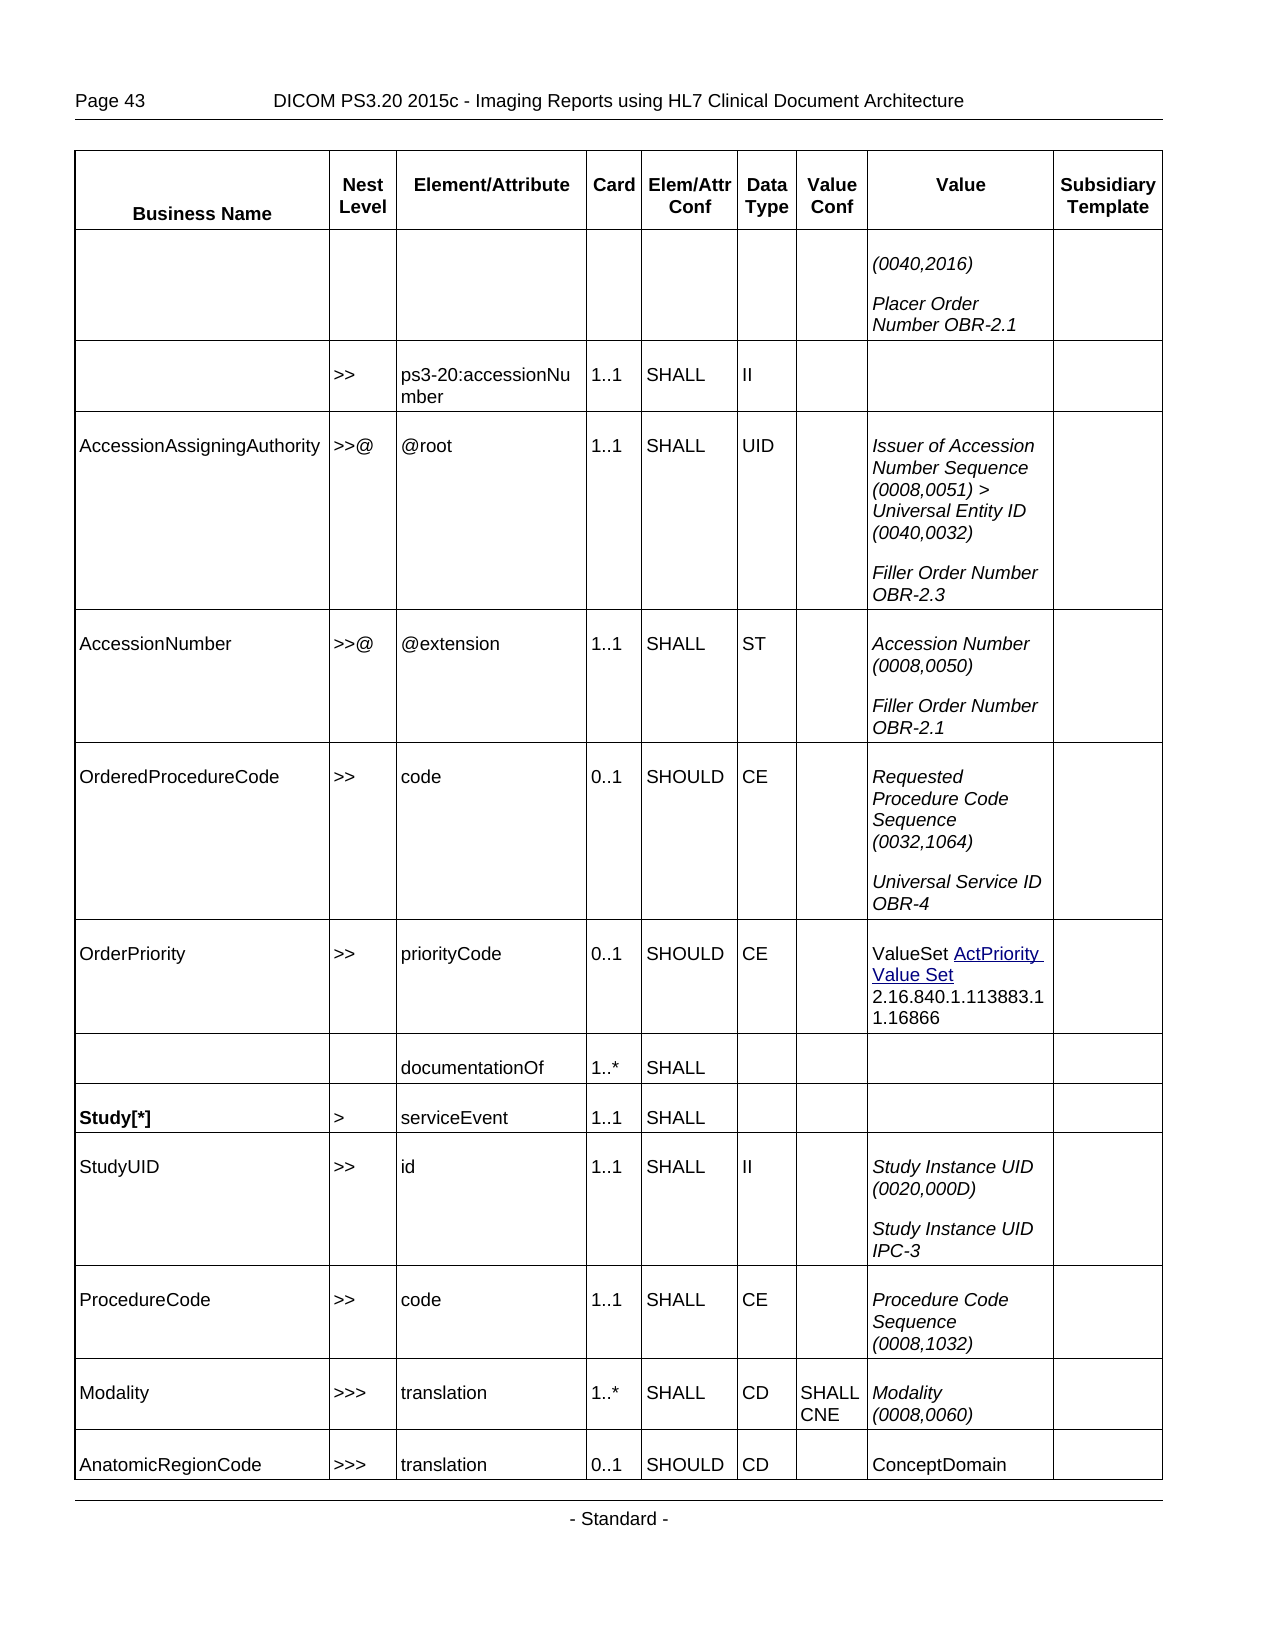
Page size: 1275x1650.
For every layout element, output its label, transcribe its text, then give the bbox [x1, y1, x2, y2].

table_cell @root [397, 412, 586, 609]
table_header Subsidiary Template [1054, 151, 1162, 228]
table_cell > [330, 1084, 396, 1132]
table_cell >>> [330, 1430, 396, 1479]
table_cell CE [738, 920, 796, 1033]
table_cell code [397, 1266, 586, 1358]
table_cell SHOULD [642, 743, 737, 918]
table_cell [868, 341, 1053, 411]
table_cell [797, 920, 867, 1033]
table_cell [1054, 1266, 1162, 1358]
table_cell [797, 230, 867, 340]
table_cell Procedure Code Sequence (0008,1032) [868, 1266, 1053, 1358]
table_cell code [397, 743, 586, 918]
table_cell @extension [397, 610, 586, 742]
table_cell 1..1 [587, 1084, 641, 1132]
table_cell >> [330, 1266, 396, 1358]
table_cell 1..* [587, 1359, 641, 1429]
table_cell 1..1 [587, 1266, 641, 1358]
table_cell [1054, 1430, 1162, 1479]
table_cell SHOULD [642, 1430, 737, 1479]
table_cell >> [330, 920, 396, 1033]
table_header Business Name [76, 151, 329, 228]
table_cell [1054, 743, 1162, 918]
table_cell ValueSet ActPriority Value Set 2.16.840.1.113883.11.16866 [868, 920, 1053, 1033]
table_cell CD [738, 1359, 796, 1429]
table_header Data Type [738, 151, 796, 228]
table_cell documentation​Of [397, 1034, 586, 1082]
table_cell [797, 1133, 867, 1265]
table_cell CD [738, 1430, 796, 1479]
table_cell Study Instance UID (0020,000D) Study Instance UID IPC-3 [868, 1133, 1053, 1265]
table_cell Accession​Number [76, 610, 329, 742]
table_cell UID [738, 412, 796, 609]
table_cell SHOULD [642, 920, 737, 1033]
table_cell [1054, 920, 1162, 1033]
table_header Nest Level [330, 151, 396, 228]
table_cell 1..1 [587, 412, 641, 609]
table_cell 1..1 [587, 341, 641, 411]
table_cell >> [330, 1133, 396, 1265]
table_cell CE [738, 743, 796, 918]
table_cell SHALL [642, 1084, 737, 1132]
table_cell [738, 1034, 796, 1082]
table_cell [1054, 1084, 1162, 1132]
table_cell Anatomic​Region​Code [76, 1430, 329, 1479]
table_cell Order​Priority [76, 920, 329, 1033]
table_cell SHALL [642, 1034, 737, 1082]
table_cell Modality (0008,0060) [868, 1359, 1053, 1429]
table_cell [1054, 610, 1162, 742]
table_cell [1054, 341, 1162, 411]
table_cell [1054, 412, 1162, 609]
table_cell Modality [76, 1359, 329, 1429]
table_cell >> [330, 341, 396, 411]
table_cell [868, 1084, 1053, 1132]
table_cell [587, 230, 641, 340]
table_cell 0..1 [587, 920, 641, 1033]
table_cell [330, 230, 396, 340]
table_cell [1054, 1133, 1162, 1265]
table_cell [797, 610, 867, 742]
table_cell [76, 1034, 329, 1082]
table_cell >>@ [330, 412, 396, 609]
table_header Value Conf [797, 151, 867, 228]
table_cell SHALL [642, 1359, 737, 1429]
table_cell SHALL [642, 341, 737, 411]
table_cell 1..* [587, 1034, 641, 1082]
table_cell [797, 412, 867, 609]
table_cell >> [330, 743, 396, 918]
table_cell [797, 1266, 867, 1358]
table_cell [1054, 1034, 1162, 1082]
table_header Elem/Attr Conf [642, 151, 737, 228]
table_header Card [587, 151, 641, 228]
table_cell Procedure​Code [76, 1266, 329, 1358]
table_header Value [868, 151, 1053, 228]
table_cell Concept​Domain [868, 1430, 1053, 1479]
table_cell SHALL [642, 1133, 737, 1265]
table_cell [797, 341, 867, 411]
table_cell 0..1 [587, 1430, 641, 1479]
table_cell ps3‑20:accessionNumber [397, 341, 586, 411]
table_cell Issuer of Accession Number Sequence (0008,0051) > Universal Entity ID (0040,0032) Filler Order Number OBR-2.3 [868, 412, 1053, 609]
table_cell [797, 1034, 867, 1082]
table_cell [797, 1084, 867, 1132]
table_header Element/​Attribute [397, 151, 586, 228]
table_cell [738, 1084, 796, 1132]
table_cell translation [397, 1430, 586, 1479]
table_cell [797, 743, 867, 918]
table_cell [330, 1034, 396, 1082]
table_cell translation [397, 1359, 586, 1429]
table_cell Study[*] [76, 1084, 329, 1132]
table_cell Study​UID [76, 1133, 329, 1265]
table_cell 0..1 [587, 743, 641, 918]
table_cell ST [738, 610, 796, 742]
table_cell SHALL [642, 610, 737, 742]
table_cell priority​Code [397, 920, 586, 1033]
table_cell [397, 230, 586, 340]
table_cell 1..1 [587, 610, 641, 742]
table_cell SHALL CNE [797, 1359, 867, 1429]
table_cell >>@ [330, 610, 396, 742]
table_cell Accession​Assigning​Authority [76, 412, 329, 609]
table_cell [1054, 230, 1162, 340]
table_cell [738, 230, 796, 340]
table_cell Requested Procedure Code Sequence (0032,1064) Universal Service ID OBR-4 [868, 743, 1053, 918]
table_cell Accession Number (0008,0050) Filler Order Number OBR-2.1 [868, 610, 1053, 742]
table_cell (0040,2016) Placer Order Number OBR-2.1 [868, 230, 1053, 340]
table_cell service​Event [397, 1084, 586, 1132]
table_cell SHALL [642, 1266, 737, 1358]
table_cell 1..1 [587, 1133, 641, 1265]
table_cell id [397, 1133, 586, 1265]
table_cell CE [738, 1266, 796, 1358]
table_cell [797, 1430, 867, 1479]
table_cell >>> [330, 1359, 396, 1429]
table_cell II [738, 341, 796, 411]
table_cell [76, 230, 329, 340]
table_cell Ordered​Procedure​Code [76, 743, 329, 918]
table_cell [642, 230, 737, 340]
table_cell SHALL [642, 412, 737, 609]
table_cell [1054, 1359, 1162, 1429]
table_cell II [738, 1133, 796, 1265]
table_cell [76, 341, 329, 411]
table_cell [868, 1034, 1053, 1082]
